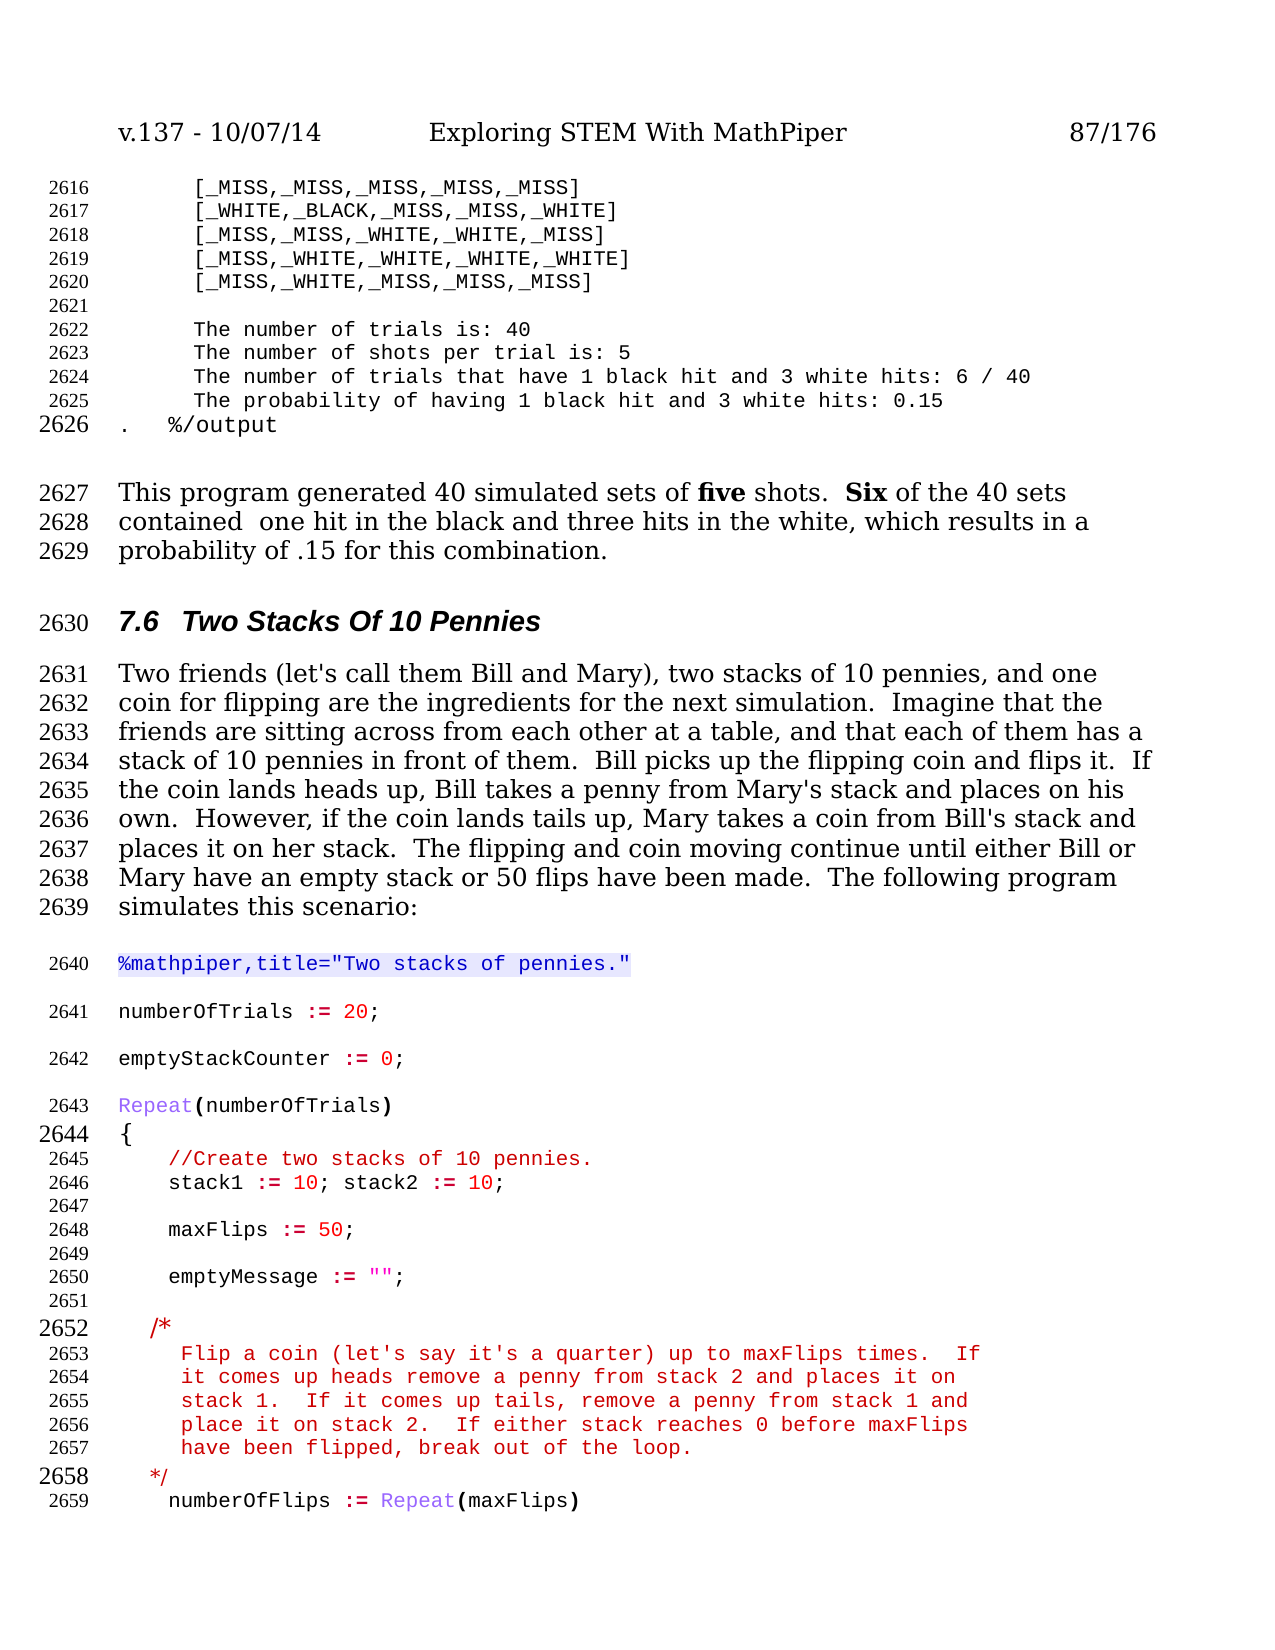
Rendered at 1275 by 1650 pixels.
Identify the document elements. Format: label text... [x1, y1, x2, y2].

text /* [118, 1313, 1157, 1343]
subtitle Two Stacks Of 10 Pennies [118, 604, 1157, 638]
text numberOfTrials := 20; [118, 1001, 1157, 1024]
text The number of trials that have 1 black hit and 3 white hits: 6 / 40 [118, 366, 1157, 389]
text The probability of having 1 black hit and 3 white hits: 0.15 [118, 389, 1157, 413]
text This program generated 40 simulated sets of five shots. Six of the 40 sets contained one hit in the black and three hits in the white, which results in a probability of .15 for this combination. [118, 478, 1157, 565]
text stack1 := 10; stack2 := 10; [118, 1172, 1157, 1195]
text [_WHITE,_BLACK,_MISS,_MISS,_WHITE] [118, 200, 1157, 224]
text The number of trials is: 40 [118, 319, 1157, 342]
text emptyStackCounter := 0; [118, 1048, 1157, 1072]
text The number of shots per trial is: 5 [118, 342, 1157, 366]
text place it on stack 2. If either stack reaches 0 before maxFlips [118, 1414, 1157, 1437]
text it comes up heads remove a penny from stack 2 and places it on [118, 1366, 1157, 1390]
text [_MISS,_WHITE,_WHITE,_WHITE,_WHITE] [118, 248, 1157, 271]
text emptyMessage := ""; [118, 1266, 1157, 1290]
text . %/output [118, 413, 1157, 439]
text [_MISS,_WHITE,_MISS,_MISS,_MISS] [118, 271, 1157, 295]
text [_MISS,_MISS,_MISS,_MISS,_MISS] [118, 177, 1157, 200]
text stack 1. If it comes up tails, remove a penny from stack 1 and [118, 1390, 1157, 1414]
text Flip a coin (let's say it's a quarter) up to maxFlips times. If [118, 1343, 1157, 1366]
text [_MISS,_MISS,_WHITE,_WHITE,_MISS] [118, 224, 1157, 248]
text */ [118, 1461, 1157, 1490]
text //Create two stacks of 10 pennies. [118, 1148, 1157, 1172]
text { [118, 1119, 1157, 1148]
text have been flipped, break out of the loop. [118, 1437, 1157, 1461]
text Two friends (let's call them Bill and Mary), two stacks of 10 pennies, and one coin for flipping are the ingredients for the next simulation. Imagine that the friends are sitting across from each other at a table, and that each of them has a stack of 10 pennies in front of them. Bill picks up the flipping coin and flips it. If the coin lands heads up, Bill takes a penny from Mary's stack and places on his own. However, if the coin lands tails up, Mary takes a coin from Bill's stack and places it on her stack. The flipping and coin moving continue until either Bill or Mary have an empty stack or 50 flips have been made. The following program simulates this scenario: [118, 659, 1157, 921]
text numberOfFlips := Repeat(maxFlips) [118, 1490, 1157, 1514]
text maxFlips := 50; [118, 1219, 1157, 1243]
text Repeat(numberOfTrials) [118, 1095, 1157, 1119]
text %mathpiper,title="Two stacks of pennies." [118, 953, 1157, 977]
